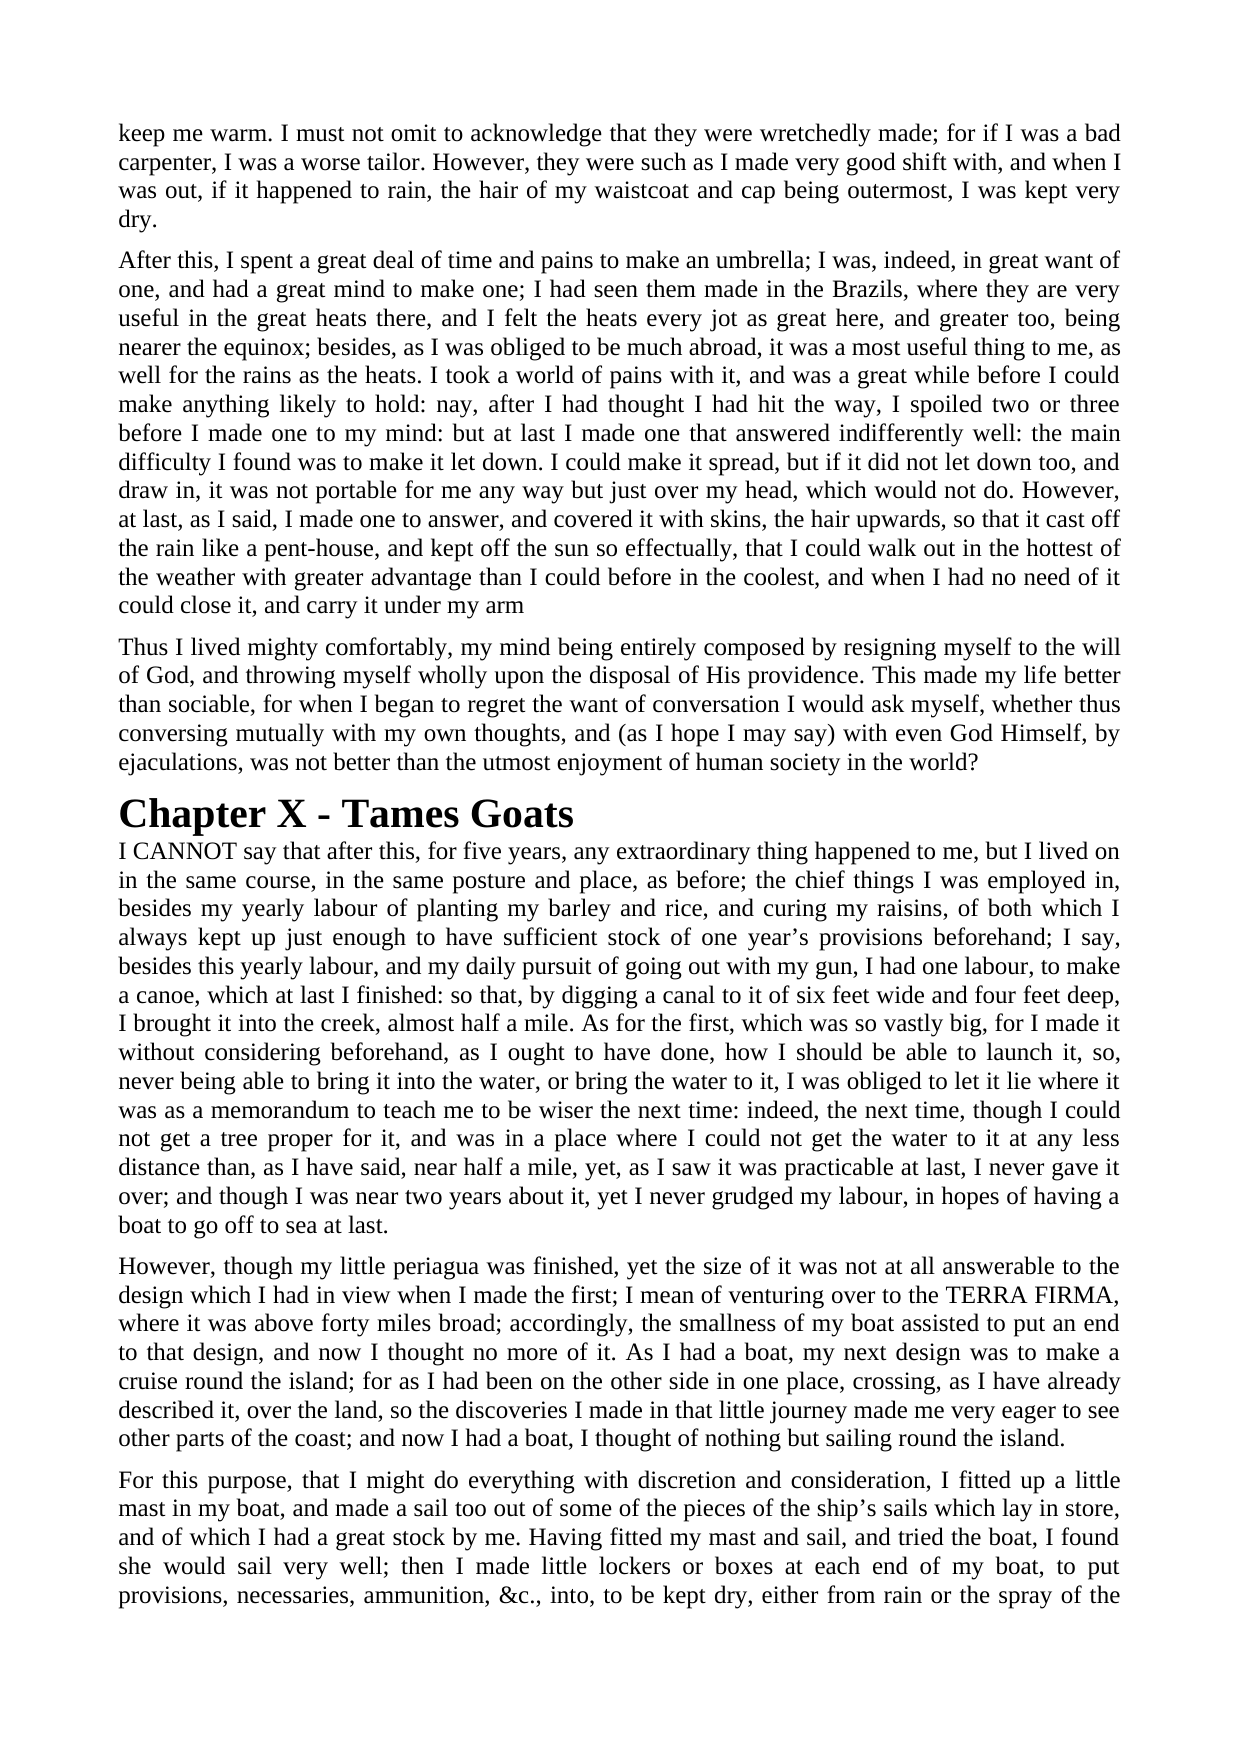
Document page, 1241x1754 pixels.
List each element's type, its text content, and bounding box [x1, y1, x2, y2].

text However, though my little periagua was finished, yet the size of it was not at all answerable to the design which I had in view when I made the first; I mean of venturing over to the TERRA FIRMA, where it was above forty miles broad; accordingly, the smallness of my boat assisted to put an end to that design, and now I thought no more of it. As I had a boat, my next design was to make a cruise round the island; for as I had been on the other side in one place, crossing, as I have already described it, over the land, so the discoveries I made in that little journey made me very eager to see other parts of the coast; and now I had a boat, I thought of nothing but sailing round the island. [118, 1251, 1122, 1452]
subtitle Chapter X - Tames Goats [118, 788, 1122, 836]
text After this, I spent a great deal of time and pains to make an umbrella; I was, indeed, in great want of one, and had a great mind to make one; I had seen them made in the Brazils, where they are very useful in the great heats there, and I felt the heats every jot as great here, and greater too, being nearer the equinox; besides, as I was obliged to be much abroad, it was a most useful thing to me, as well for the rains as the heats. I took a world of pains with it, and was a great while before I could make anything likely to hold: nay, after I had thought I had hit the way, I spoiled two or three before I made one to my mind: but at last I made one that answered indifferently well: the main difficulty I found was to make it let down. I could make it spread, but if it did not let down too, and draw in, it was not portable for me any way but just over my head, which would not do. However, at last, as I said, I made one to answer, and covered it with skins, the hair upwards, so that it cast off the rain like a pent-house, and kept off the sun so effectually, that I could walk out in the hottest of the weather with greater advantage than I could before in the coolest, and when I had no need of it could close it, and carry it under my arm [118, 246, 1122, 619]
text keep me warm. I must not omit to acknowledge that they were wretchedly made; for if I was a bad carpenter, I was a worse tailor. However, they were such as I made very good shift with, and when I was out, if it happened to rain, the hair of my waistcoat and cap being outermost, I was kept very dry. [118, 118, 1122, 233]
text Thus I lived mighty comfortably, my mind being entirely composed by resigning myself to the will of God, and throwing myself wholly upon the disposal of His providence. This made my life better than sociable, for when I began to regret the want of conversation I would ask myself, whether thus conversing mutually with my own thoughts, and (as I hope I may say) with even God Himself, by ejaculations, was not better than the utmost enjoyment of human society in the world? [118, 632, 1122, 776]
text For this purpose, that I might do everything with discretion and consideration, I fitted up a little mast in my boat, and made a sail too out of some of the pieces of the ship’s sails which lay in store, and of which I had a great stock by me. Having fitted my mast and sail, and tried the boat, I found she would sail very well; then I made little lockers or boxes at each end of my boat, to put provisions, necessaries, ammunition, &c., into, to be kept dry, either from rain or the spray of the [118, 1465, 1122, 1608]
text I CANNOT say that after this, for five years, any extraordinary thing happened to me, but I lived on in the same course, in the same posture and place, as before; the chief things I was employed in, besides my yearly labour of planting my barley and rice, and curing my raisins, of both which I always kept up just enough to have sufficient stock of one year’s provisions beforehand; I say, besides this yearly labour, and my daily pursuit of going out with my gun, I had one labour, to make a canoe, which at last I finished: so that, by digging a canal to it of six feet wide and four feet deep, I brought it into the creek, almost half a mile. As for the first, which was so vastly big, for I made it without considering beforehand, as I ought to have done, how I should be able to launch it, so, never being able to bring it into the water, or bring the water to it, I was obliged to let it lie where it was as a memorandum to teach me to be wiser the next time: indeed, the next time, though I could not get a tree proper for it, and was in a place where I could not get the water to it at any less distance than, as I have said, near half a mile, yet, as I saw it was practicable at last, I never gave it over; and though I was near two years about it, yet I never grudged my labour, in hopes of having a boat to go off to sea at last. [118, 836, 1122, 1238]
